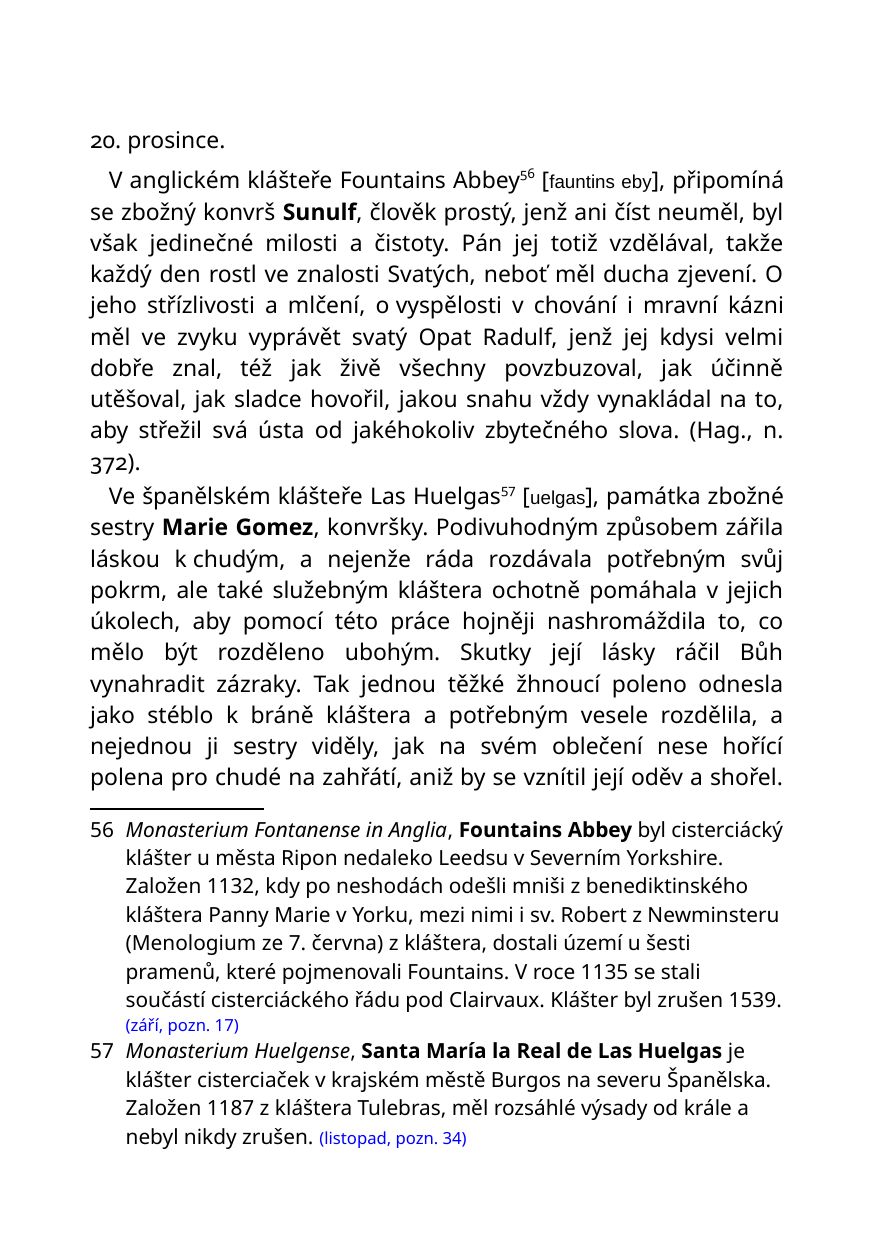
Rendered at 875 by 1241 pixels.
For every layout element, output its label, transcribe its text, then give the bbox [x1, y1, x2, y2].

text Monasterium Huelgense, Santa María la Real de Las Huelgas je klášter cisterciaček v krajském městě Burgos na severu Španělska. Založen 1187 z kláštera Tulebras, měl rozsáhlé výsady od krále a nebyl nikdy zrušen. (listopad, pozn. 34) [90, 1036, 784, 1150]
text V anglickém klášteře Fountains Abbey [fauntins eby], připomíná se zbožný konvrš Sunulf, člověk prostý, jenž ani číst neuměl, byl však jedinečné milosti a čistoty. Pán jej totiž vzdělával, takže každý den rostl ve znalosti Svatých, neboť měl ducha zjevení. O jeho střízlivosti a mlčení, o vyspělosti v chování i mravní kázni měl ve zvyku vyprávět svatý Opat Radulf, jenž jej kdysi velmi dobře znal, též jak živě všechny povzbuzoval, jak účinně utěšoval, jak sladce hovořil, jakou snahu vždy vynakládal na to, aby střežil svá ústa od jakéhokoliv zbytečného slova. (Hag., n. 372). [90, 164, 784, 477]
text Ve španělském klášteře Las Huelgas [uelgas], památka zbožné sestry Marie Gomez, konvršky. Podivuhodným způsobem zářila láskou k chudým, a nejenže ráda rozdávala potřebným svůj pokrm, ale také služebným kláštera ochotně pomáhala v jejich úkolech, aby pomocí této práce hojněji nashromáždila to, co mělo být rozděleno ubohým. Skutky její lásky ráčil Bůh vynahradit zázraky. Tak jednou těžké žhnoucí poleno odnesla jako stéblo k bráně kláštera a potřebným vesele rozdělila, a nejednou ji sestry viděly, jak na svém oblečení nese hořící polena pro chudé na zahřátí, aniž by se vznítil její oděv a shořel. [90, 480, 784, 792]
text 20. prosince. [90, 124, 784, 156]
text Monasterium Fontanense in Anglia, Fountains Abbey byl cisterciácký klášter u města Ripon nedaleko Leedsu v Severním Yorkshire. Založen 1132, kdy po neshodách odešli mniši z benediktinského kláštera Panny Marie v Yorku, mezi nimi i sv. Robert z Newminsteru (Menologium ze 7. června) z kláštera, dostali území u šesti pramenů, které pojmenovali Fountains. V roce 1135 se stali součástí cisterciáckého řádu pod Clairvaux. Klášter byl zrušen 1539. (září, pozn. 17) [90, 815, 784, 1036]
